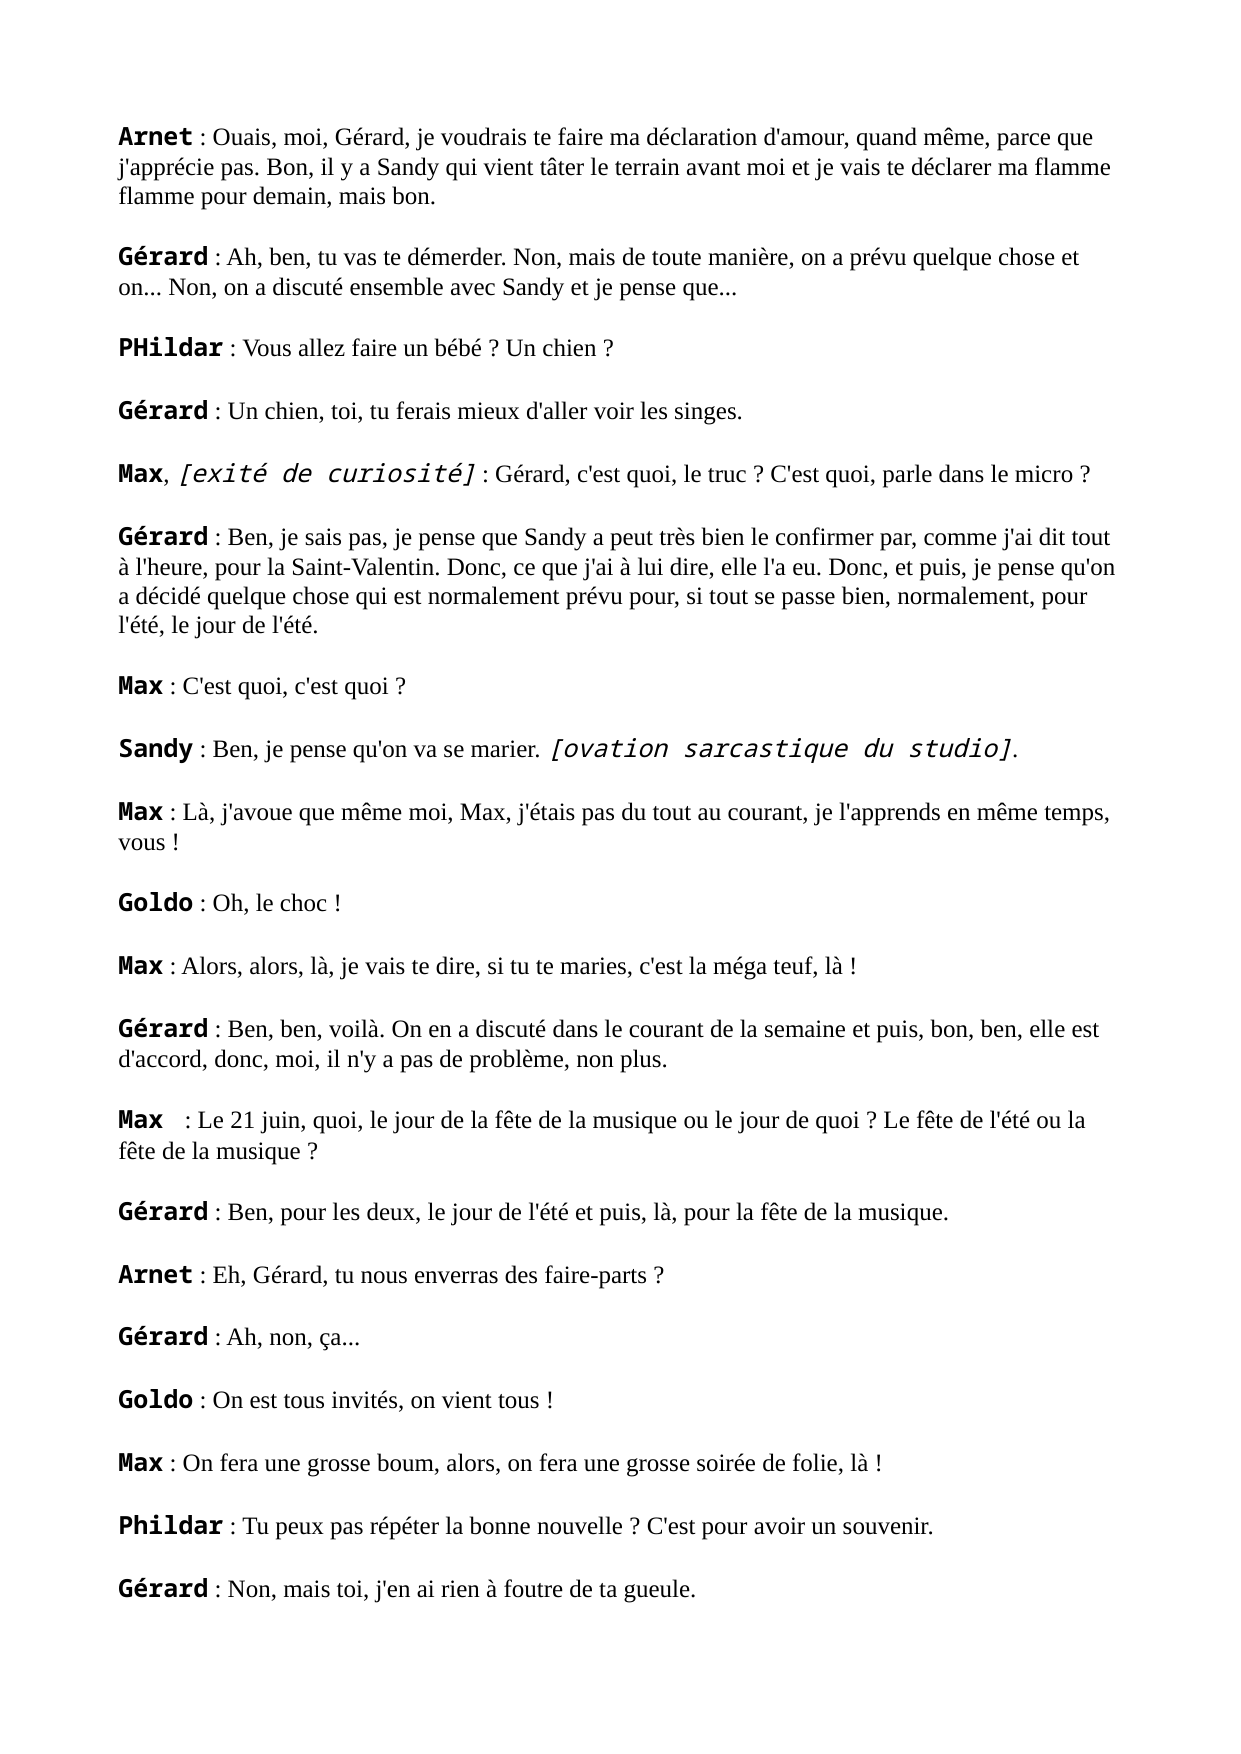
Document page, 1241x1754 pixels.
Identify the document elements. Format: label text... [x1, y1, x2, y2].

text Gérard : Ben, pour les deux, le jour de l'été et puis, là, pour la fête de la musique. [118, 1193, 1122, 1227]
text Max : On fera une grosse boum, alors, on fera une grosse soirée de folie, là ! [118, 1445, 1122, 1479]
text Arnet : Ouais, moi, Gérard, je voudrais te faire ma déclaration d'amour, quand même, parce que j'apprécie pas. Bon, il y a Sandy qui vient tâter le terrain avant moi et je vais te déclarer ma flamme flamme pour demain, mais bon. [118, 118, 1122, 210]
text PHildar : Vous allez faire un bébé ? Un chien ? [118, 330, 1122, 364]
text Goldo : On est tous invités, on vient tous ! [118, 1382, 1122, 1416]
text Arnet : Eh, Gérard, tu nous enverras des faire-parts ? [118, 1256, 1122, 1290]
text Phildar : Tu peux pas répéter la bonne nouvelle ? C'est pour avoir un souvenir. [118, 1507, 1122, 1542]
text Goldo : Oh, le choc ! [118, 885, 1122, 919]
text Max, [exité de curiosité] : Gérard, c'est quoi, le truc ? C'est quoi, parle dans le micro ? [118, 456, 1122, 490]
text Sandy : Ben, je pense qu'on va se marier. [ovation sarcastique du studio]. [118, 730, 1122, 764]
text Gérard : Ben, je sais pas, je pense que Sandy a peut très bien le confirmer par, comme j'ai dit tout à l'heure, pour la Saint-Valentin. Donc, ce que j'ai à lui dire, elle l'a eu. Donc, et puis, je pense qu'on a décidé quelque chose qui est normalement prévu pour, si tout se passe bien, normalement, pour l'été, le jour de l'été. [118, 518, 1122, 639]
text Gérard : Non, mais toi, j'en ai rien à foutre de ta gueule. [118, 1570, 1122, 1604]
text Max : Là, j'avoue que même moi, Max, j'étais pas du tout au courant, je l'apprends en même temps, vous ! [118, 793, 1122, 856]
text Gérard : Ah, non, ça... [118, 1319, 1122, 1353]
text Max : Le 21 juin, quoi, le jour de la fête de la musique ou le jour de quoi ? Le fête de l'été ou la fête de la musique ? [118, 1102, 1122, 1165]
text Gérard : Ah, ben, tu vas te démerder. Non, mais de toute manière, on a prévu quelque chose et on... Non, on a discuté ensemble avec Sandy et je pense que... [118, 238, 1122, 301]
text Gérard : Ben, ben, voilà. On en a discuté dans le courant de la semaine et puis, bon, ben, elle est d'accord, donc, moi, il n'y a pas de problème, non plus. [118, 1010, 1122, 1073]
text Gérard : Un chien, toi, tu ferais mieux d'aller voir les singes. [118, 393, 1122, 427]
text Max : Alors, alors, là, je vais te dire, si tu te maries, c'est la méga teuf, là ! [118, 947, 1122, 982]
text Max : C'est quoi, c'est quoi ? [118, 667, 1122, 702]
